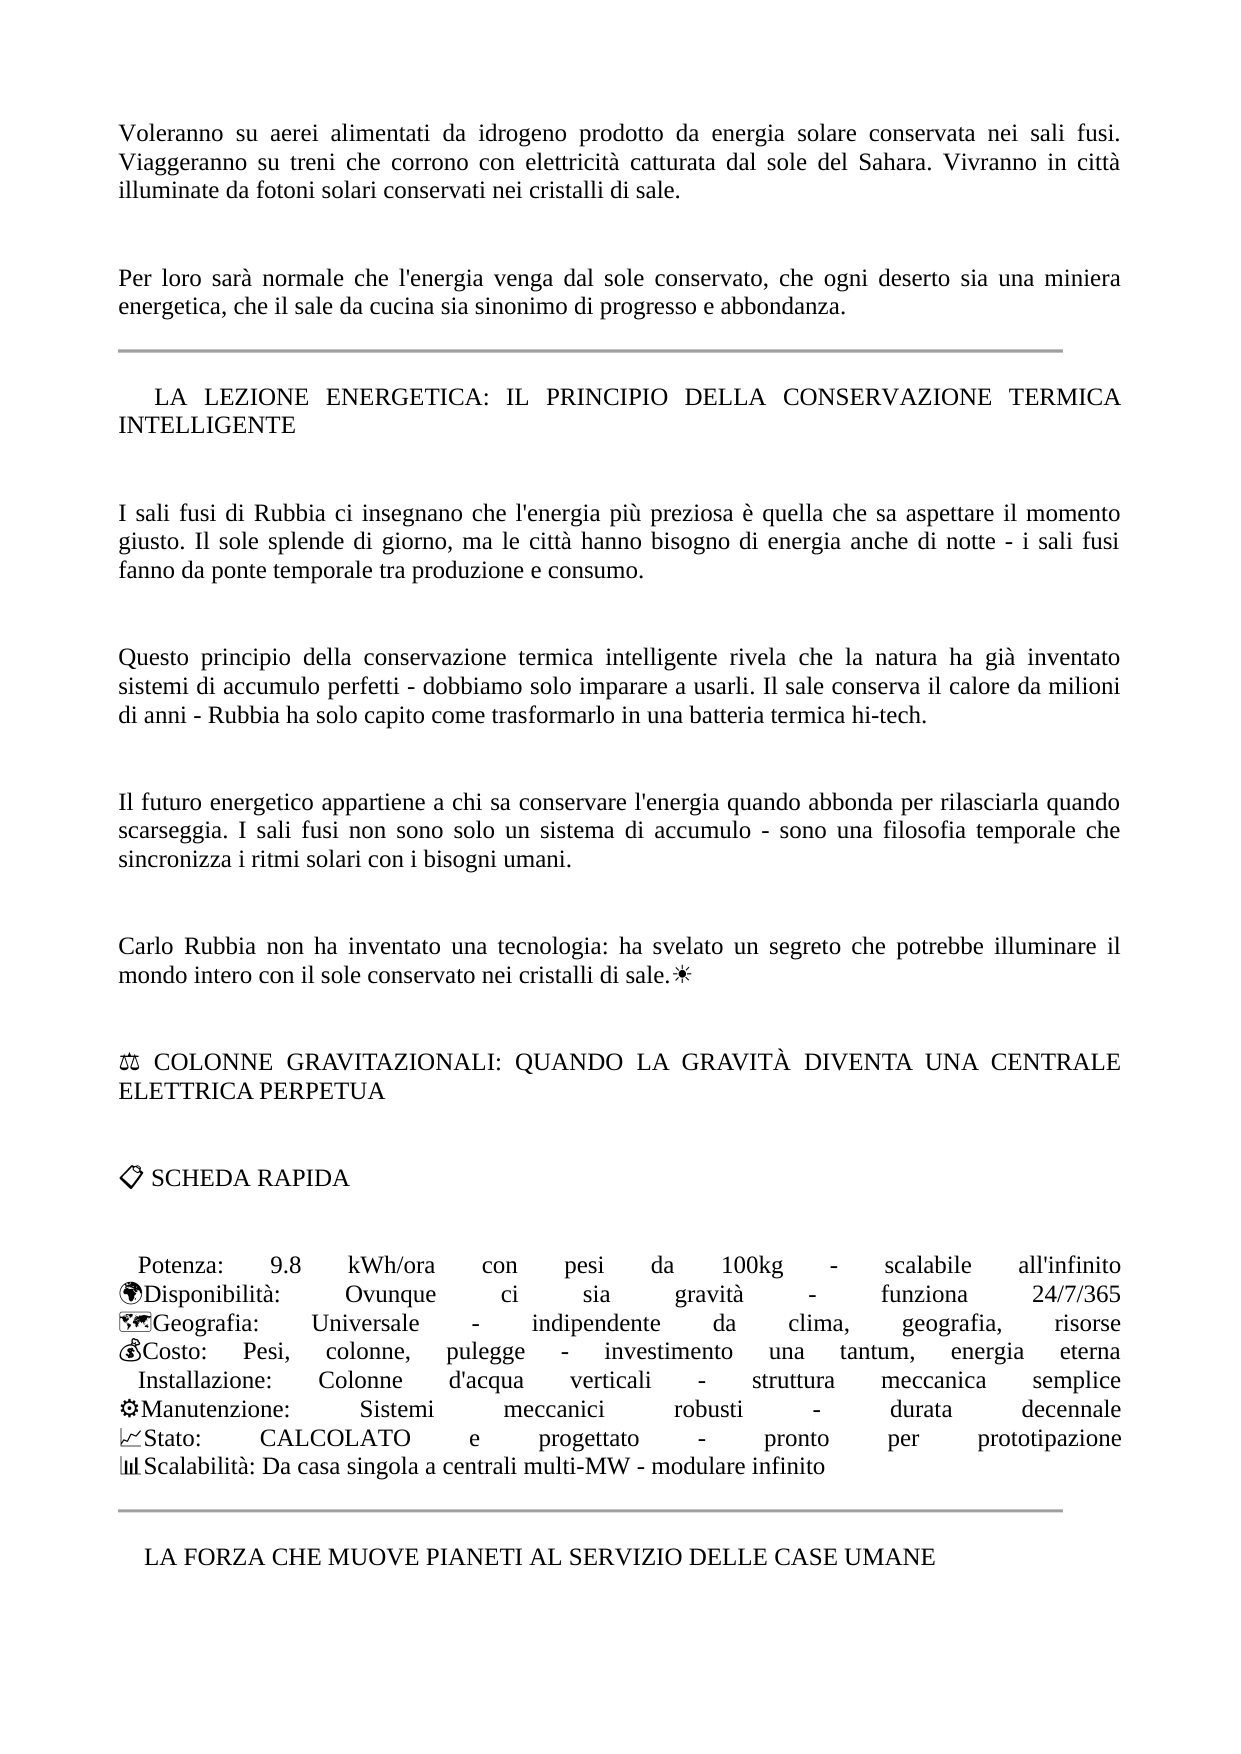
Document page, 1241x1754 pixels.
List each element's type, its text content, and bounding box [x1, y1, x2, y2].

subtitle ⚖️ COLONNE GRAVITAZIONALI: QUANDO LA GRAVITÀ DIVENTA UNA CENTRALE ELETTRICA PERPETUA [118, 1047, 1122, 1105]
text Per loro sarà normale che l'energia venga dal sole conservato, che ogni deserto sia una miniera energetica, che il sale da cucina sia sinonimo di progresso e abbondanza. [118, 263, 1122, 320]
text Il futuro energetico appartiene a chi sa conservare l'energia quando abbonda per rilasciarla quando scarseggia. I sali fusi non sono solo un sistema di accumulo - sono una filosofia temporale che sincronizza i ritmi solari con i bisogni umani. [118, 787, 1122, 873]
subtitle 📖 LA FORZA CHE MUOVE PIANETI AL SERVIZIO DELLE CASE UMANE [118, 1542, 1122, 1570]
text I sali fusi di Rubbia ci insegnano che l'energia più preziosa è quella che sa aspettare il momento giusto. Il sole splende di giorno, ma le città hanno bisogno di energia anche di notte - i sali fusi fanno da ponte temporale tra produzione e consumo. [118, 498, 1122, 584]
subtitle 🎯 LA LEZIONE ENERGETICA: IL PRINCIPIO DELLA CONSERVAZIONE TERMICA INTELLIGENTE [118, 382, 1122, 439]
text Carlo Rubbia non ha inventato una tecnologia: ha svelato un segreto che potrebbe illuminare il mondo intero con il sole conservato nei cristalli di sale.🧪☀️ [118, 931, 1122, 989]
text Voleranno su aerei alimentati da idrogeno prodotto da energia solare conservata nei sali fusi. Viaggeranno su treni che corrono con elettricità catturata dal sole del Sahara. Vivranno in città illuminate da fotoni solari conservati nei cristalli di sale. [118, 118, 1122, 204]
text Questo principio della conservazione termica intelligente rivela che la natura ha già inventato sistemi di accumulo perfetti - dobbiamo solo imparare a usarli. Il sale conserva il calore da milioni di anni - Rubbia ha solo capito come trasformarlo in una batteria termica hi-tech. [118, 642, 1122, 728]
text 🔋Potenza: 9.8 kWh/ora con pesi da 100kg - scalabile all'infinito 🌍Disponibilità: Ovunque ci sia gravità - funziona 24/7/365 🗺️Geografia: Universale - indipendente da clima, geografia, risorse 💰Costo: Pesi, colonne, pulegge - investimento una tantum, energia eterna 🔧Installazione: Colonne d'acqua verticali - struttura meccanica semplice ⚙️Manutenzione: Sistemi meccanici robusti - durata decennale 📈Stato: CALCOLATO e progettato - pronto per prototipazione 📊Scalabilità: Da casa singola a centrali multi-MW - modulare infinito [118, 1250, 1122, 1480]
subtitle 📋 SCHEDA RAPIDA [118, 1163, 1122, 1192]
